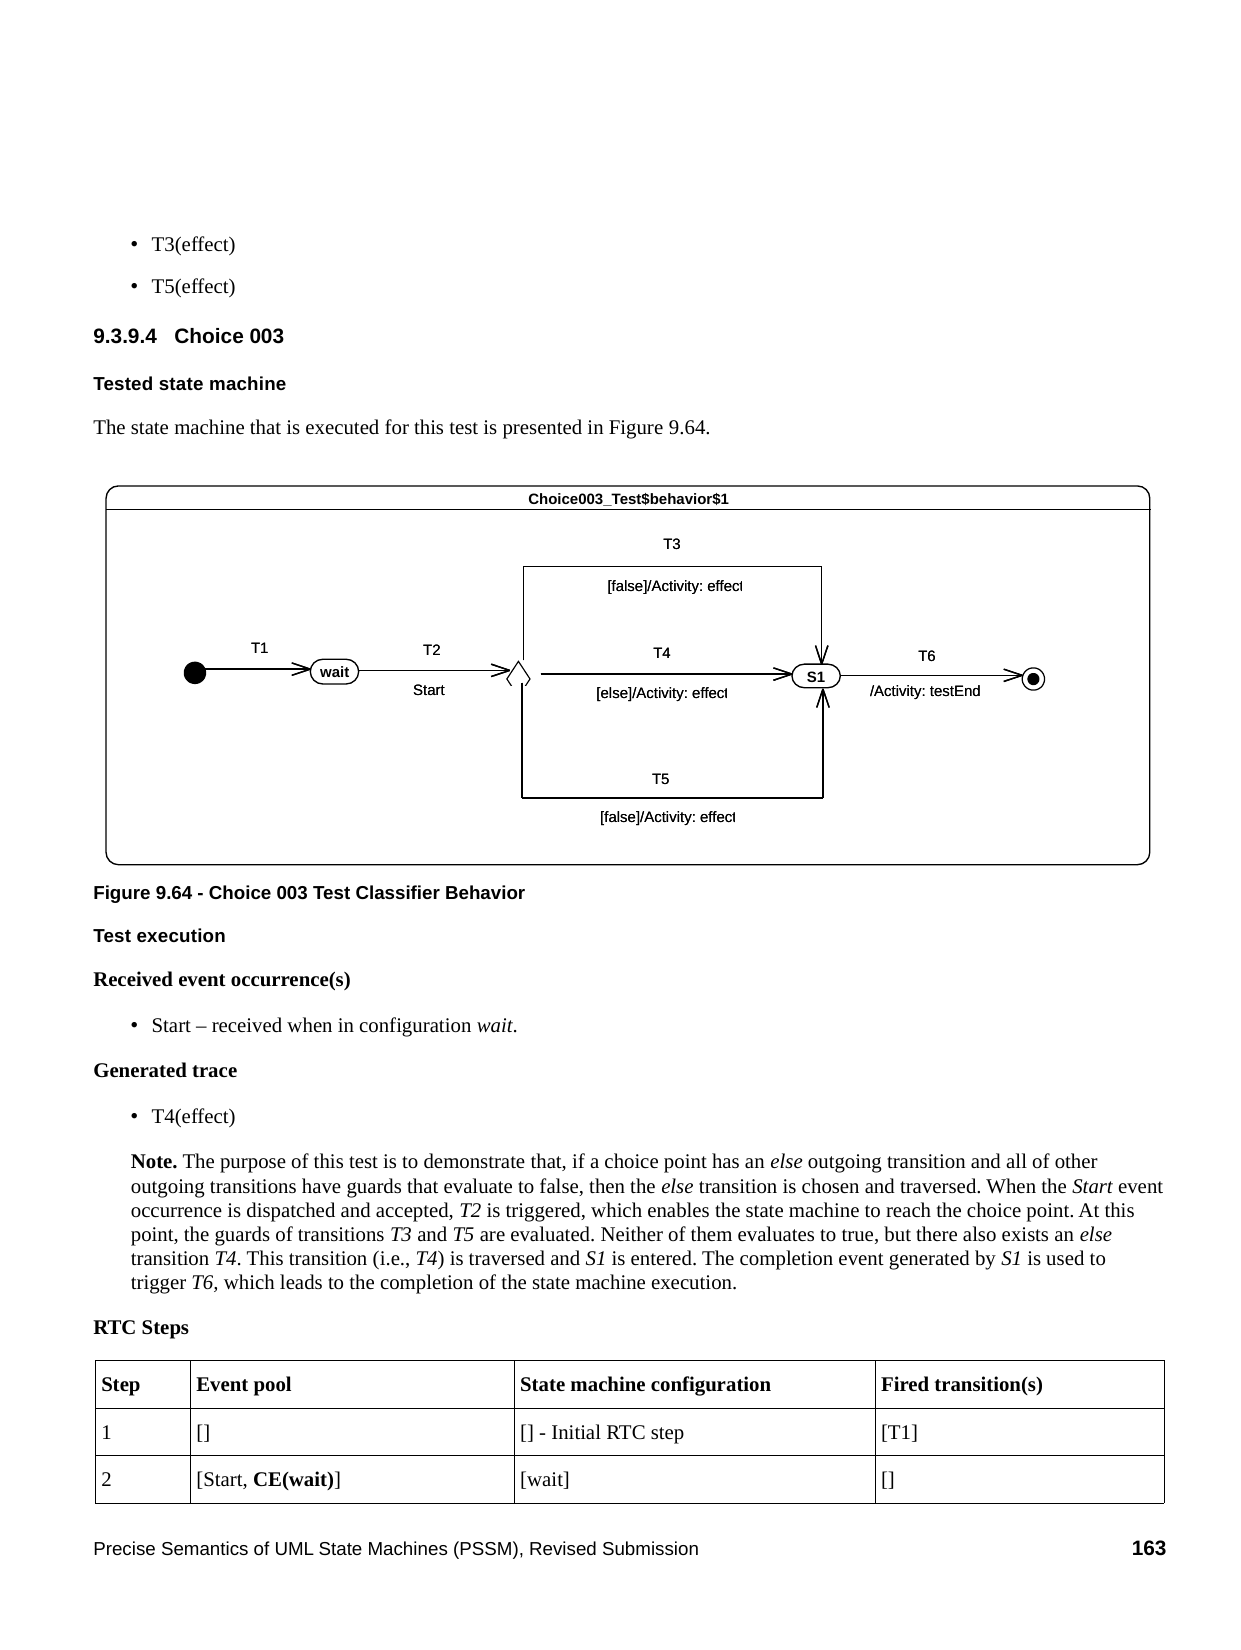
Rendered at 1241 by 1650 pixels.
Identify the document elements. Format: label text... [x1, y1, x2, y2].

table_cell 2 [96, 1456, 190, 1503]
table_cell [Start, CE(wait)] [191, 1456, 514, 1503]
table_cell [wait] [515, 1456, 875, 1503]
list T5(effect) [131, 273, 1164, 298]
text Received event occurrence(s) [93, 967, 1164, 991]
table_cell [] [876, 1456, 1164, 1503]
table_header Event pool [191, 1361, 514, 1408]
subtitle Tested state machine [93, 373, 1164, 394]
text Generated trace [93, 1058, 1164, 1082]
table_cell [] [191, 1409, 514, 1455]
subtitle Test execution [93, 904, 1164, 946]
text RTC Steps [93, 1315, 1164, 1339]
text Note. The purpose of this test is to demonstrate that, if a choice point has an else outgoing transition and all of other outgoing transitions have guards that evaluate to false, then the else transition is chosen and traversed. When the Start event occurrence is dispatched and accepted, T2 is triggered, which enables the state machine to reach the choice point. At this point, the guards of transitions T3 and T5 are evaluated. Neither of them evaluates to true, but there also exists an else transition T4. This transition (i.e., T4) is traversed and S1 is entered. The completion event generated by S1 is used to trigger T6, which leads to the completion of the state machine execution. [131, 1149, 1164, 1294]
table_header Fired transition(s) [876, 1361, 1164, 1408]
subtitle [93, 460, 1164, 473]
text The state machine that is executed for this test is presented in Figure 9.64. [93, 415, 1164, 439]
text Figure 9.64 - Choice 003 Test Classifier Behavior [93, 473, 1164, 904]
list T3(effect) [131, 231, 1164, 256]
table_cell 1 [96, 1409, 190, 1455]
subtitle Choice 003 [93, 323, 1164, 348]
list T4(effect) [131, 1103, 1164, 1128]
table_header State machine configuration [515, 1361, 875, 1408]
table_cell [] - Initial RTC step [515, 1409, 875, 1455]
list Start – received when in configuration wait. [131, 1012, 1164, 1037]
table_cell [T1] [876, 1409, 1164, 1455]
table_header Step [96, 1361, 190, 1408]
